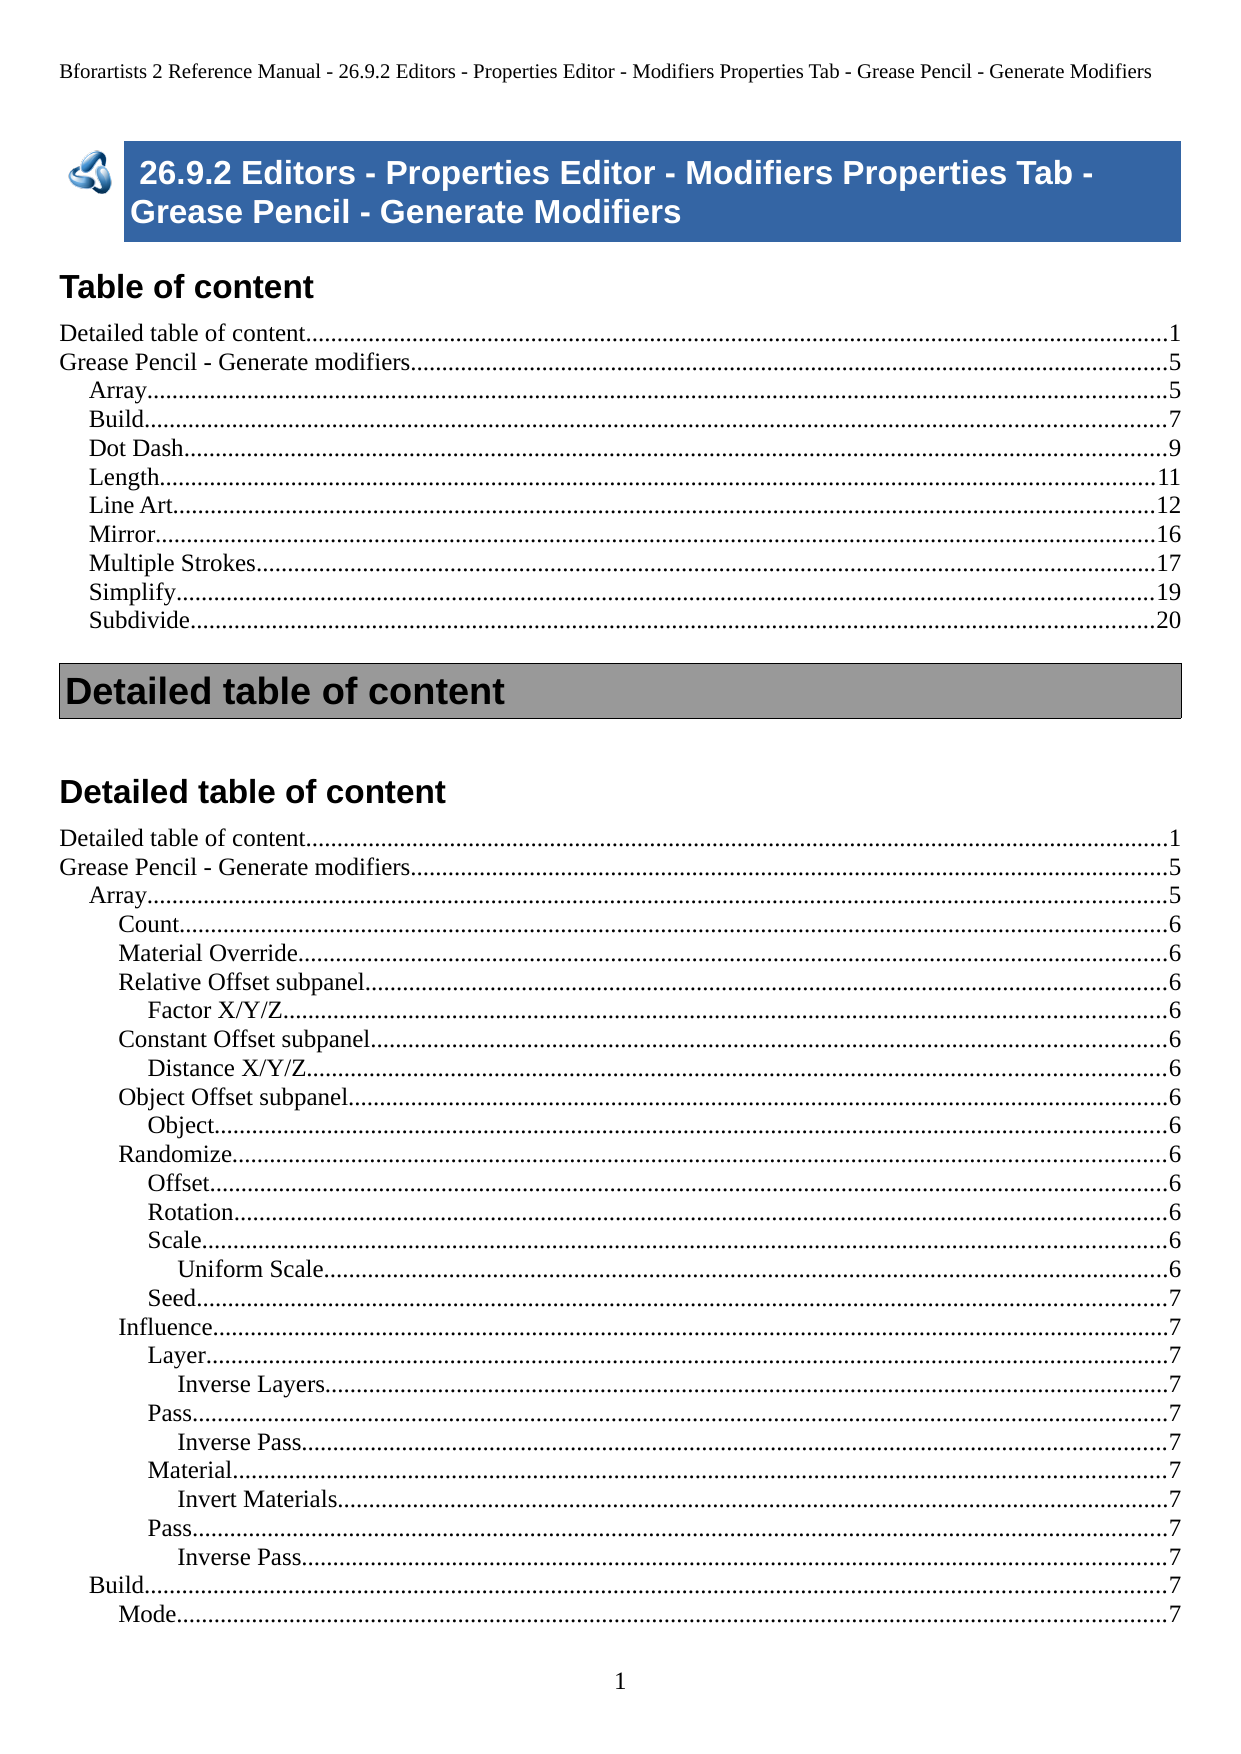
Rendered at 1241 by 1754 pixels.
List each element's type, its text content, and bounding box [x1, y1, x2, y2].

table_header [59, 141, 124, 242]
text Inverse Pass 7 [177, 1427, 1181, 1455]
text Mode 7 [118, 1599, 1181, 1628]
text Randomize 6 [118, 1139, 1181, 1168]
subtitle Table of content [59, 267, 1181, 305]
text Detailed table of content 1 [59, 823, 1181, 852]
text Line Art 12 [88, 490, 1181, 519]
text Build 7 [88, 1570, 1181, 1599]
text Grease Pencil - Generate modifiers 5 [59, 347, 1181, 375]
table_header 26.9.2 Editors - Properties Editor - Modifiers Properties Tab - Grease Pencil - Generate Modifiers [124, 141, 1181, 242]
text Count 6 [118, 909, 1181, 938]
text Constant Offset subpanel 6 [118, 1024, 1181, 1053]
text Object 6 [147, 1110, 1181, 1139]
text Build 7 [88, 404, 1181, 433]
subtitle Detailed table of content [59, 772, 1181, 810]
table_header Detailed table of content [60, 664, 1181, 718]
text Grease Pencil - Generate modifiers 5 [59, 852, 1181, 880]
text Inverse Pass 7 [177, 1542, 1181, 1570]
text Object Offset subpanel 6 [118, 1082, 1181, 1110]
text Simplify 19 [88, 577, 1181, 605]
text Array 5 [88, 375, 1181, 404]
text Subdivide 20 [88, 605, 1181, 634]
text Distance X/Y/Z 6 [147, 1053, 1181, 1082]
picture [65, 147, 114, 197]
text Factor X/Y/Z 6 [147, 995, 1181, 1024]
text Influence 7 [118, 1312, 1181, 1340]
text Seed 7 [147, 1283, 1181, 1312]
text Material 7 [147, 1455, 1181, 1484]
text Array 5 [88, 880, 1181, 909]
text Pass 7 [147, 1513, 1181, 1542]
text Pass 7 [147, 1398, 1181, 1427]
text Detailed table of content 1 [59, 318, 1181, 347]
text Rotation 6 [147, 1197, 1181, 1225]
text Length 11 [88, 462, 1181, 490]
text Inverse Layers 7 [177, 1369, 1181, 1398]
text Mirror 16 [88, 519, 1181, 548]
text Material Override 6 [118, 938, 1181, 967]
text Uniform Scale 6 [177, 1254, 1181, 1283]
text Layer 7 [147, 1340, 1181, 1369]
text Relative Offset subpanel 6 [118, 967, 1181, 995]
text Offset 6 [147, 1168, 1181, 1197]
text Invert Materials 7 [177, 1484, 1181, 1513]
text Scale 6 [147, 1225, 1181, 1254]
text Dot Dash 9 [88, 433, 1181, 462]
text Multiple Strokes 17 [88, 548, 1181, 577]
